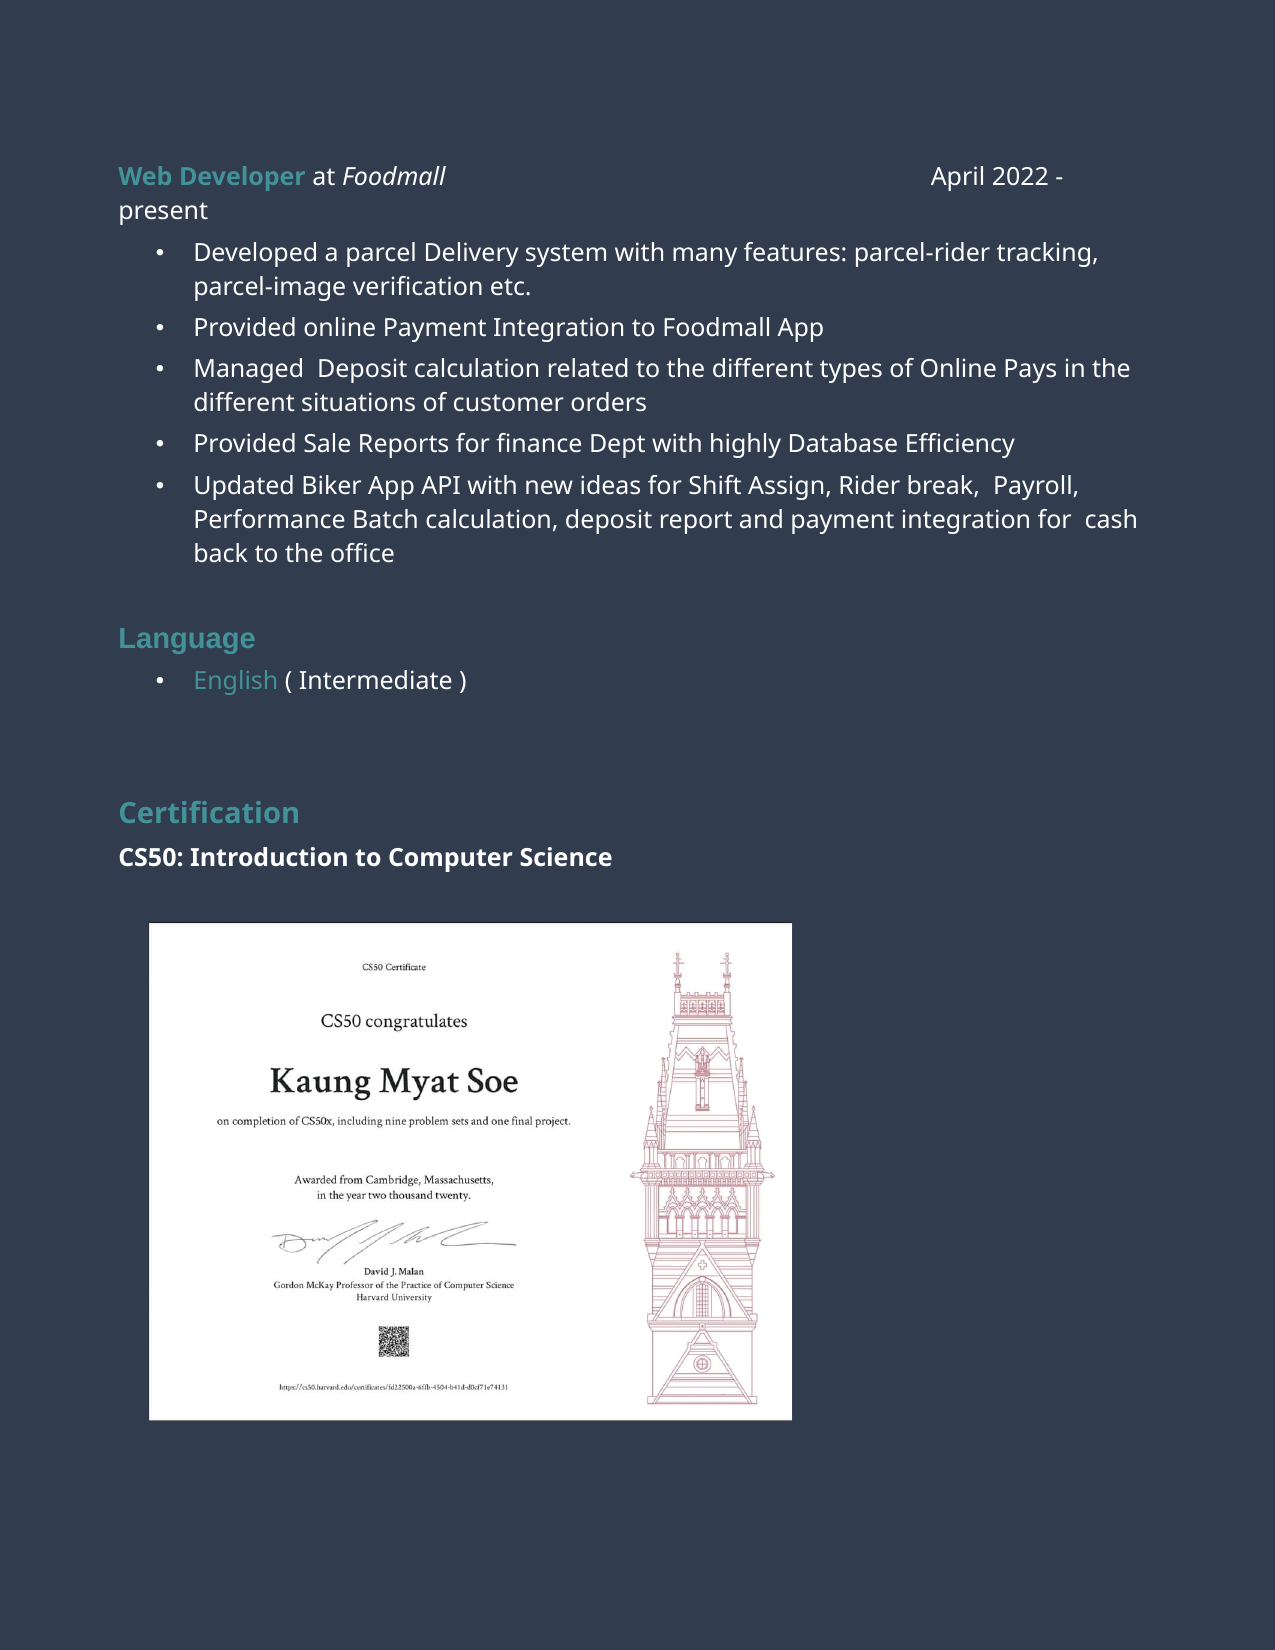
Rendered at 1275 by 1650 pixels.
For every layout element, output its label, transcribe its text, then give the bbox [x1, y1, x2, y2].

subtitle Managed Deposit calculation related to the different types of Online Pays in the different situations of customer orders [156, 351, 1157, 419]
subtitle Language [118, 617, 1157, 656]
subtitle Web Developer at Foodmall April 2022 - present [118, 159, 1157, 227]
subtitle Provided Sale Reports for finance Dept with highly Database Efficiency [156, 426, 1157, 460]
subtitle Provided online Payment Integration to Foodmall App [156, 309, 1157, 343]
subtitle Certification [118, 792, 1157, 832]
subtitle Updated Biker App API with new ideas for Shift Assign, Rider break, Payroll, Performance Batch calculation, deposit report and payment integration for cash back to the office [156, 467, 1157, 569]
subtitle CS50: Introduction to Computer Science [118, 839, 1157, 873]
picture [148, 922, 793, 1421]
subtitle Developed a parcel Delivery system with many features: parcel-rider tracking, parcel-image verification etc. [156, 234, 1157, 302]
subtitle English ( Intermediate ) [156, 663, 1157, 697]
